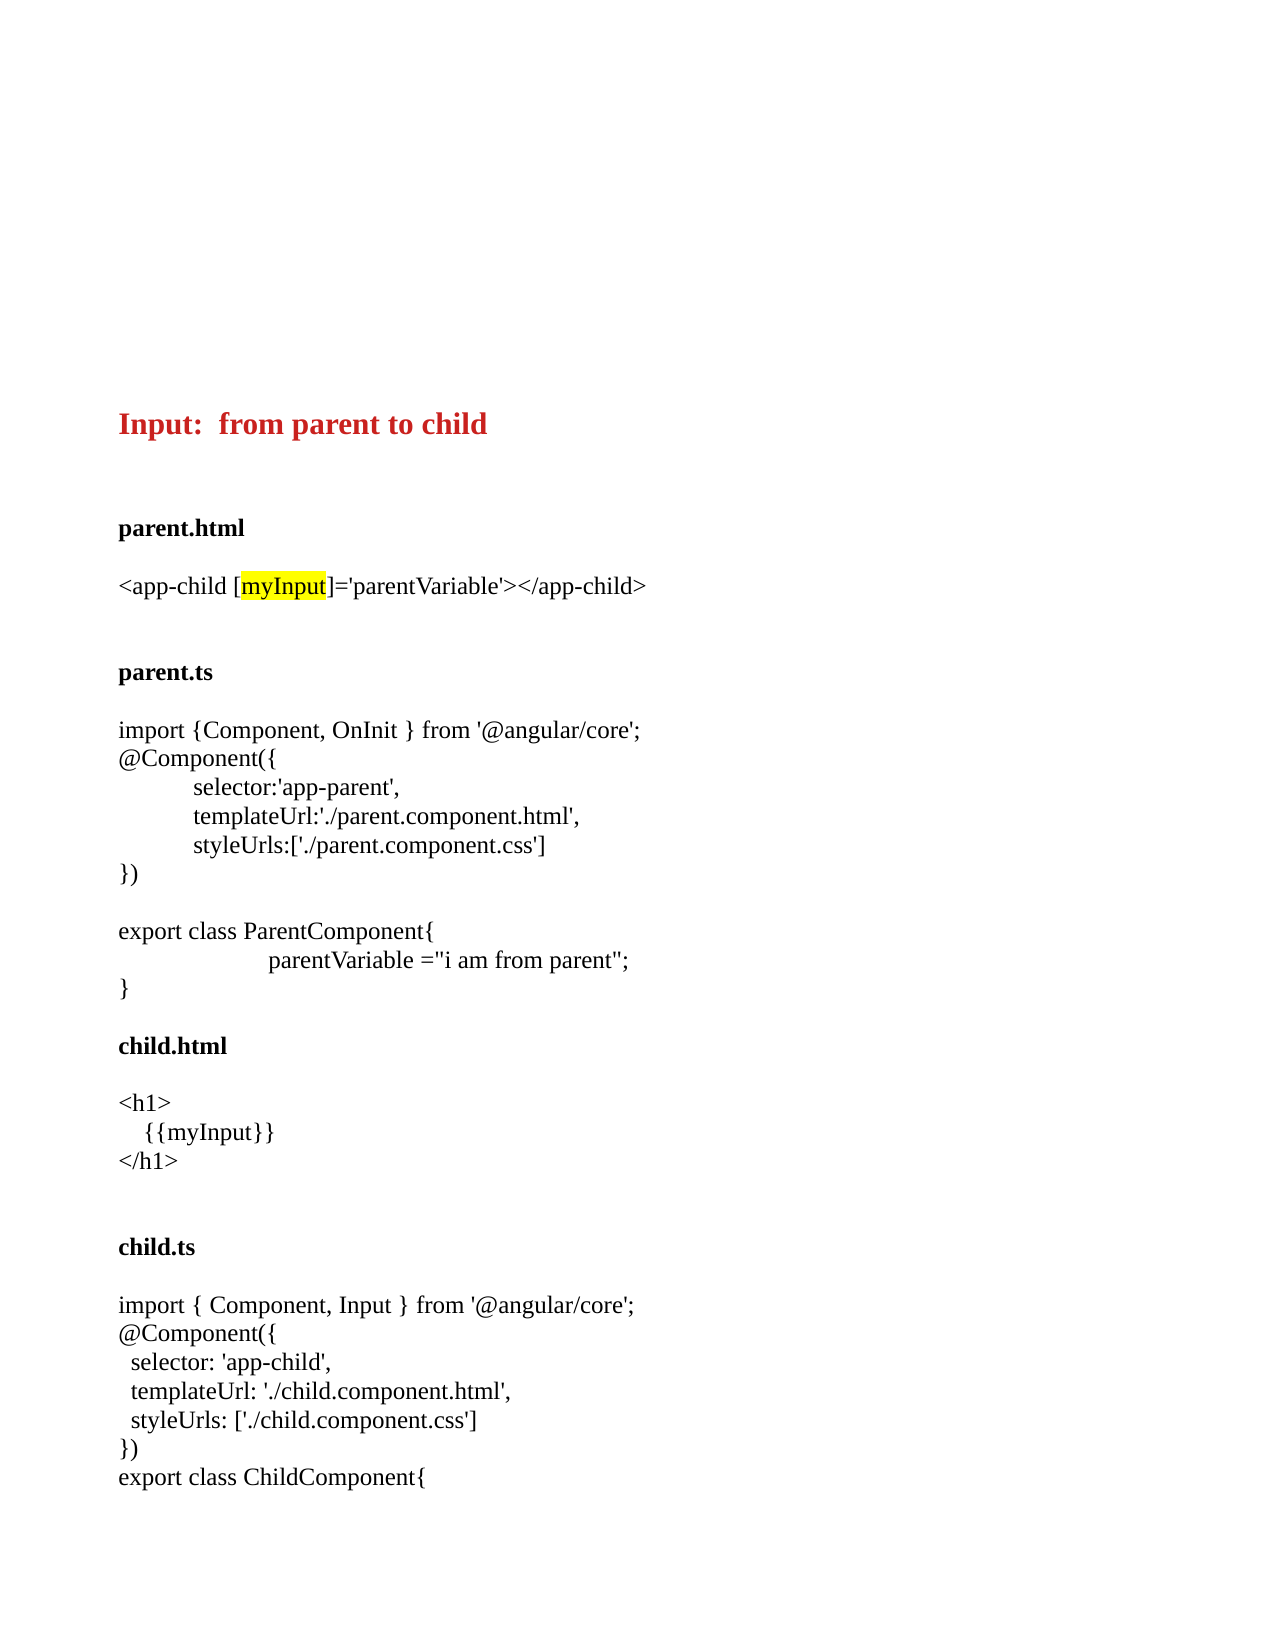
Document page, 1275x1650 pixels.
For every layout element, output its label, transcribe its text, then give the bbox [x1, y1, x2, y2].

text templateUrl:'./parent.component.html', [118, 801, 1157, 830]
text styleUrls: ['./child.component.css'] [118, 1405, 1157, 1433]
text @Component({ [118, 743, 1157, 772]
text import {Component, OnInit } from '@angular/core'; [118, 715, 1157, 743]
text <h1> [118, 1088, 1157, 1117]
text parent.html [118, 513, 1157, 542]
text export class ParentComponent{ [118, 916, 1157, 945]
text child.html [118, 1031, 1157, 1060]
text import { Component, Input } from '@angular/core'; [118, 1290, 1157, 1318]
text parentVariable ="i am from parent"; [118, 945, 1157, 973]
text } [118, 973, 1157, 1002]
text child.ts [118, 1232, 1157, 1261]
text </h1> [118, 1146, 1157, 1175]
text }) [118, 1433, 1157, 1462]
text @Component({ [118, 1318, 1157, 1347]
text parent.ts [118, 657, 1157, 686]
text selector:'app-parent', [118, 772, 1157, 801]
text {{myInput}} [118, 1117, 1157, 1146]
text Input: from parent to child [118, 406, 1157, 442]
text export class ChildComponent{ [118, 1462, 1157, 1491]
text }) [118, 858, 1157, 887]
text selector: 'app-child', [118, 1347, 1157, 1376]
text templateUrl: './child.component.html', [118, 1376, 1157, 1405]
text styleUrls:['./parent.component.css'] [118, 830, 1157, 858]
text <app-child [myInput]='parentVariable'></app-child> [118, 571, 1157, 600]
